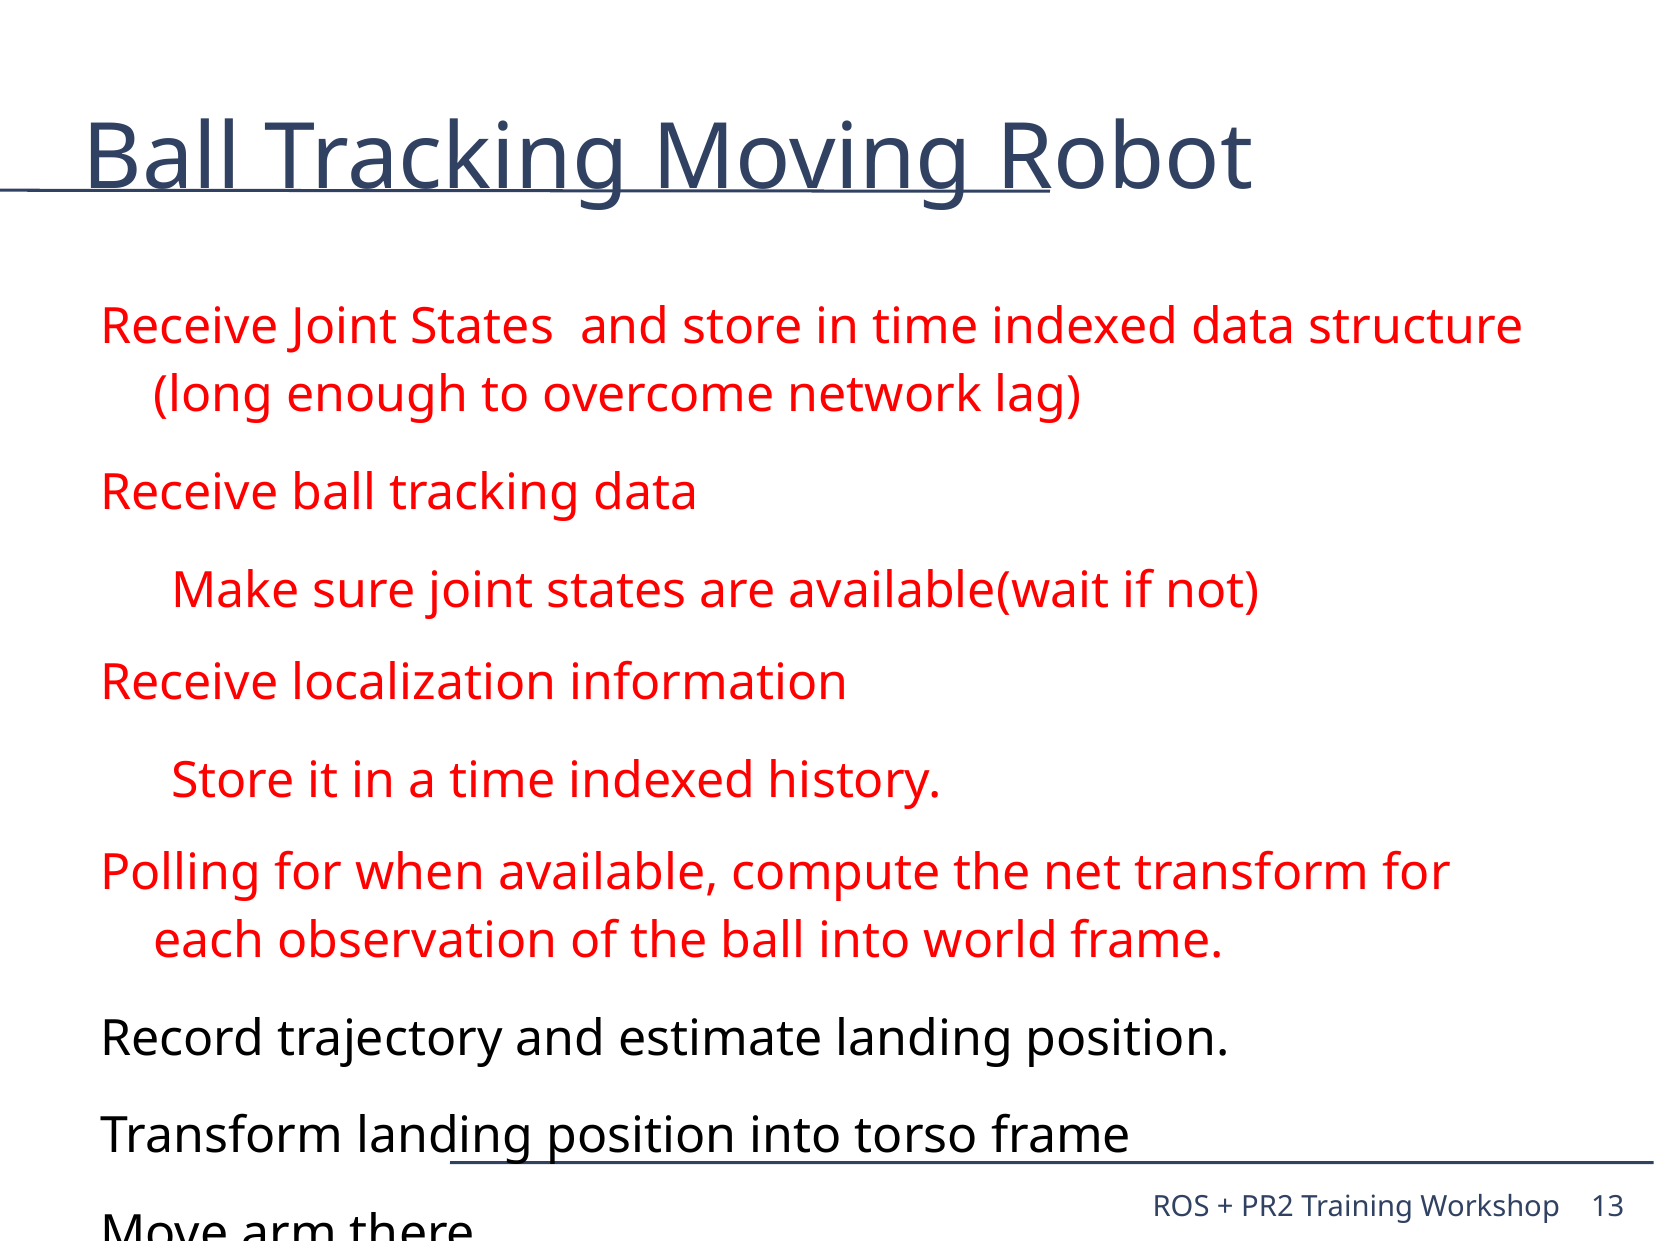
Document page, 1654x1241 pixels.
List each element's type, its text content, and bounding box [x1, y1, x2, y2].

title Ball Tracking Moving Robot [82, 56, 1571, 250]
list Receive Joint States and store in time indexed data structure (long enough to overcome network lag) Receive ball tracking data Make sure joint states are available(wait if not) Receive localization information Store it in a time indexed history. Polling for when available, compute the net transform for each observation of the ball into world frame. Record trajectory and estimate landing position. Transform landing position into torso frame Move arm there. [82, 290, 1571, 1109]
